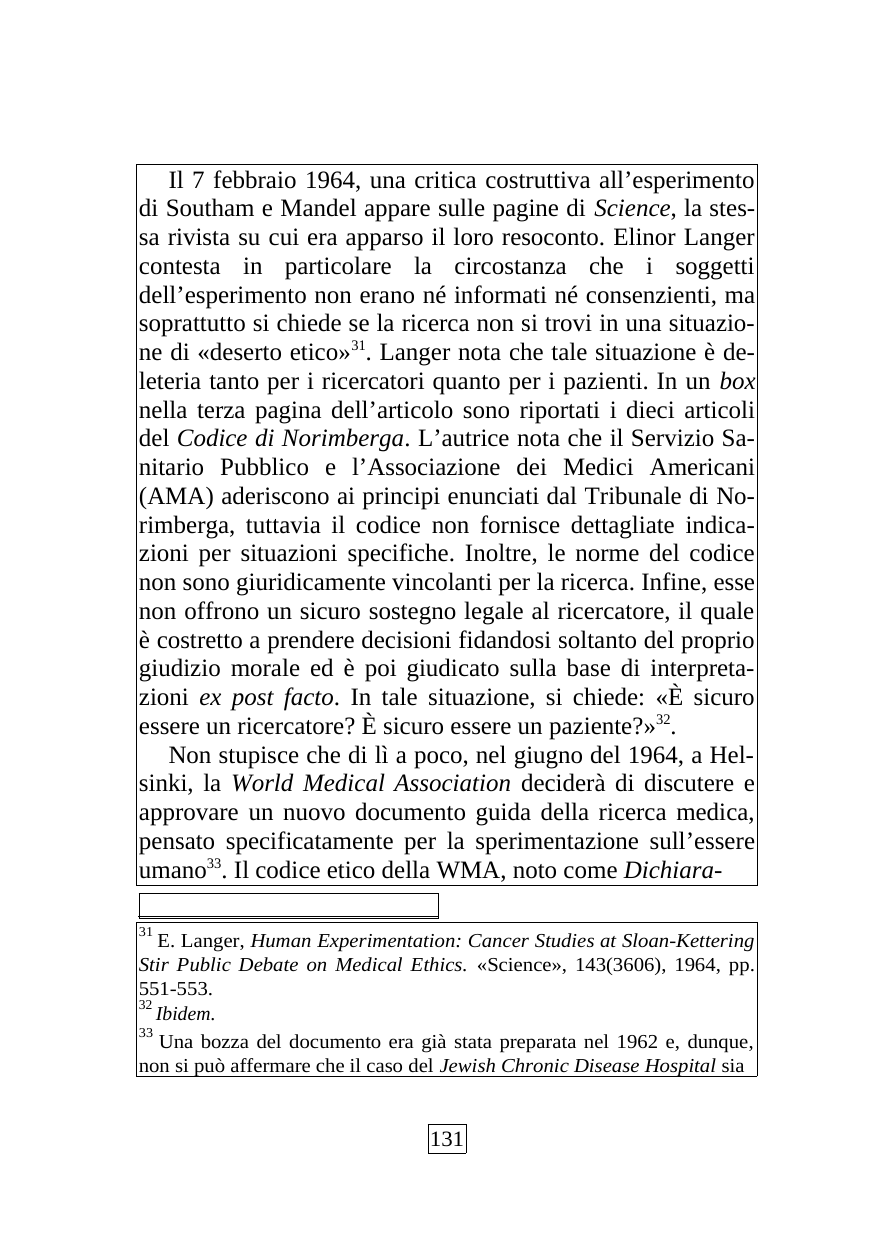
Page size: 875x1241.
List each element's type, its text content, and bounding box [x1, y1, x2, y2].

text Il 7 febbraio 1964, una critica costruttiva all’esperimento di Southam e Mandel appare sulle pagine di Science, la stes- sa rivista su cui era apparso il loro resoconto. Elinor Langer contesta in particolare la circostanza che i soggetti dell’esperimento non erano né informati né consenzienti, ma soprattutto si chiede se la ricerca non si trovi in una situazio- ne di «deserto etico»31. Langer nota che tale situazione è de- leteria tanto per i ricercatori quanto per i pazienti. In un box nella terza pagina dell’articolo sono riportati i dieci articoli del Codice di Norimberga. L’autrice nota che il Servizio Sa- nitario Pubblico e l’Associazione dei Medici Americani (AMA) aderiscono ai principi enunciati dal Tribunale di No- rimberga, tuttavia il codice non fornisce dettagliate indica- zioni per situazioni specifiche. Inoltre, le norme del codice non sono giuridicamente vincolanti per la ricerca. Infine, esse non offrono un sicuro sostegno legale al ricercatore, il quale è costretto a prendere decisioni fidandosi soltanto del proprio giudizio morale ed è poi giudicato sulla base di interpreta- zioni ex post facto. In tale situazione, si chiede: «È sicuro essere un ricercatore? È sicuro essere un paziente?»32. [139, 165, 755, 740]
text 31 E. Langer, Human Experimentation: Cancer Studies at Sloan-Kettering Stir Public Debate on Medical Ethics. «Science», 143(3606), 1964, pp. 551-553. [139, 923, 755, 1000]
text 33 Una bozza del documento era già stata preparata nel 1962 e, dunque, non si può affermare che il caso del Jewish Chronic Disease Hospital sia [139, 1025, 755, 1076]
text 131 [429, 1126, 466, 1151]
text Non stupisce che di lì a poco, nel giugno del 1964, a Hel- sinki, la World Medical Association deciderà di discutere e approvare un nuovo documento guida della ricerca medica, pensato specificatamente per la sperimentazione sull’essere umano33. Il codice etico della WMA, noto come Dichiara- [139, 740, 755, 883]
text 32 Ibidem. [139, 1001, 757, 1025]
